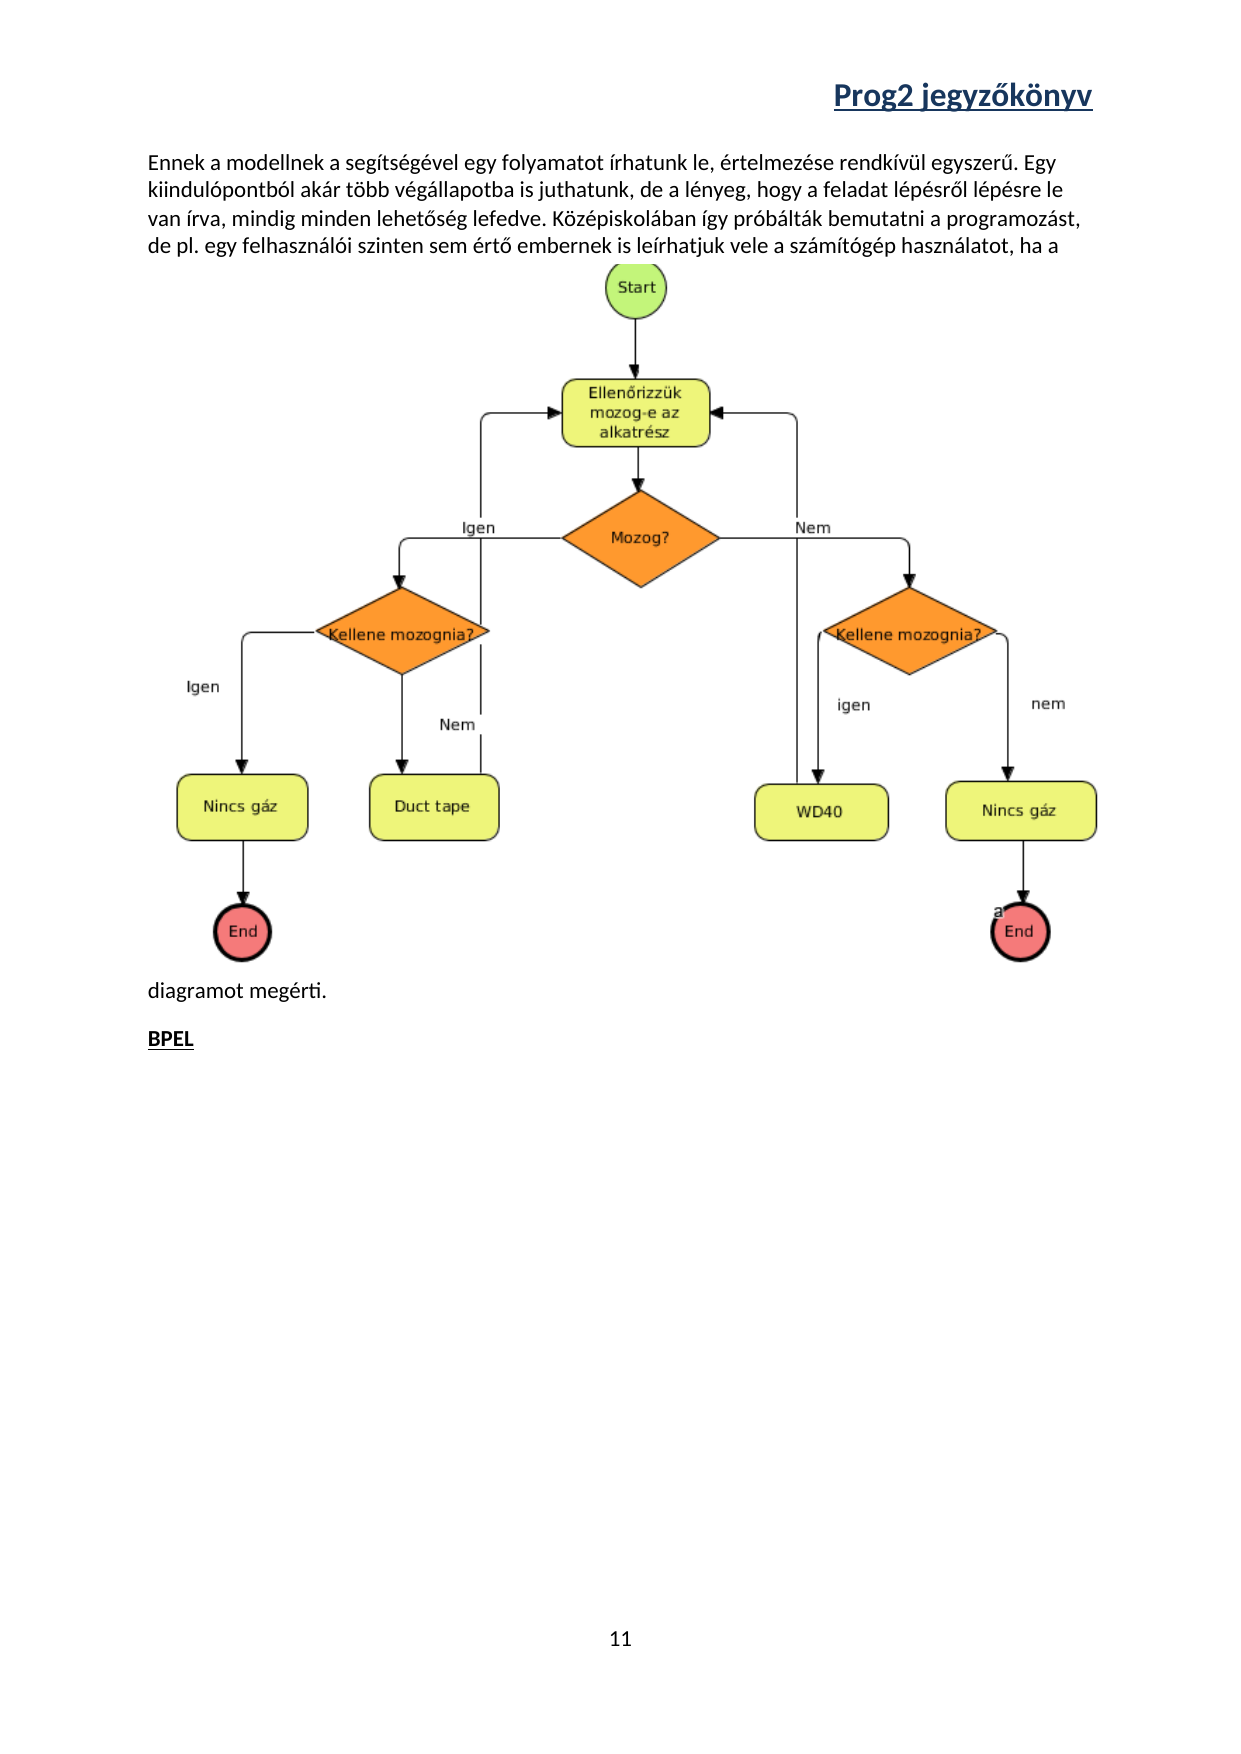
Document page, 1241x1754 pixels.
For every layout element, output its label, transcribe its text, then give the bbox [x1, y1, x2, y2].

picture [155, 264, 1240, 976]
text BPEL [148, 1024, 1093, 1053]
text Ennek a modellnek a segítségével egy folyamatot írhatunk le, értelmezése rendkívül egyszerű. Egy kiindulópontból akár több végállapotba is juthatunk, de a lényeg, hogy a feladat lépésről lépésre le van írva, mindig minden lehetőség lefedve. Középiskolában így próbálták bemutatni a programozást, de pl. egy felhasználói szinten sem értő embernek is leírhatjuk vele a számítógép használatot, ha a diagramot megérti. [148, 148, 1093, 1004]
